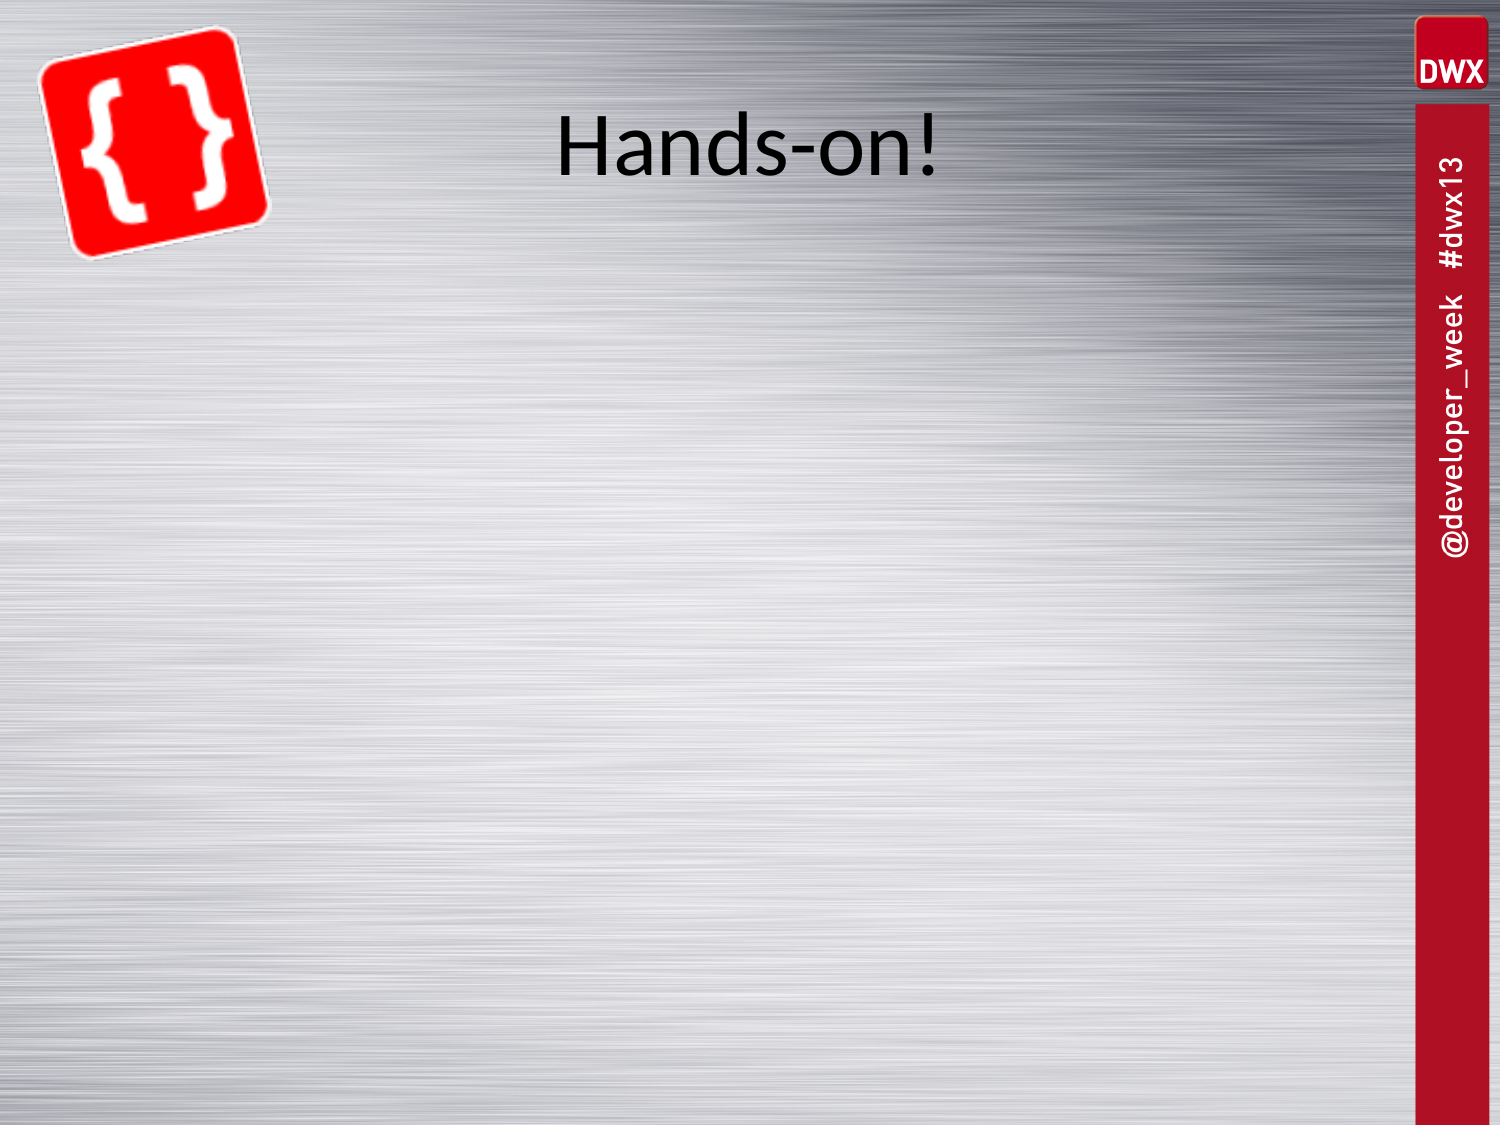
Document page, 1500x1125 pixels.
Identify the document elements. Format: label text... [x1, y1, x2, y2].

picture [0, 0, 1500, 1125]
title Hands-on! [272, 45, 1426, 233]
